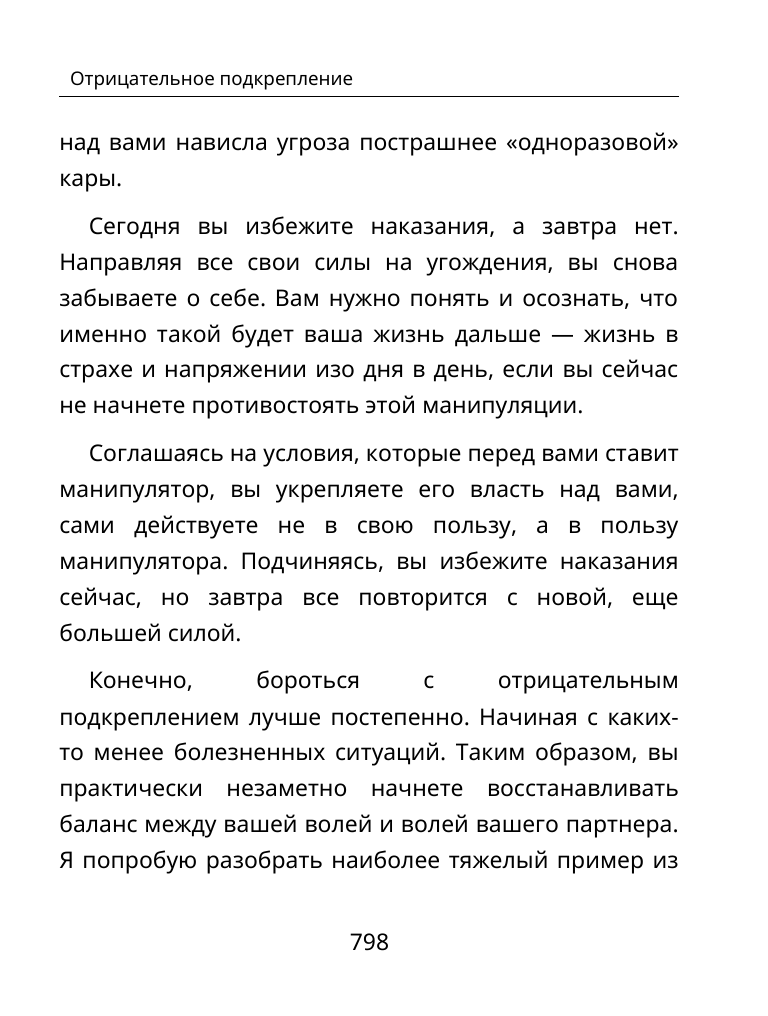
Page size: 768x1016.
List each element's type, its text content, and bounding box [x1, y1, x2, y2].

text Сегодня вы избежите наказания, а завтра нет. Направляя все свои силы на угождения, вы снова забываете о себе. Вам нужно понять и осознать, что именно такой будет ваша жизнь дальше — жизнь в страхе и напряжении изо дня в день, если вы сейчас не начнете противостоять этой манипуляции. [59, 210, 679, 421]
text над вами нависла угроза пострашнее «одноразовой» кары. [59, 126, 679, 193]
text Соглашаясь на условия, которые перед вами ставит манипулятор, вы укрепляете его власть над вами, сами действуете не в свою пользу, а в пользу манипулятора. Подчиняясь, вы избежите наказания сейчас, но завтра все повторится с новой, еще большей силой. [59, 437, 679, 648]
text Конечно, бороться с отрицательным подкреплением лучше постепенно. Начиная с каких-то менее болезненных ситуаций. Таким образом, вы практически незаметно начнете восстанавливать баланс между вашей волей и волей вашего партнера. Я попробую разобрать наиболее тяжелый пример из [59, 664, 679, 875]
